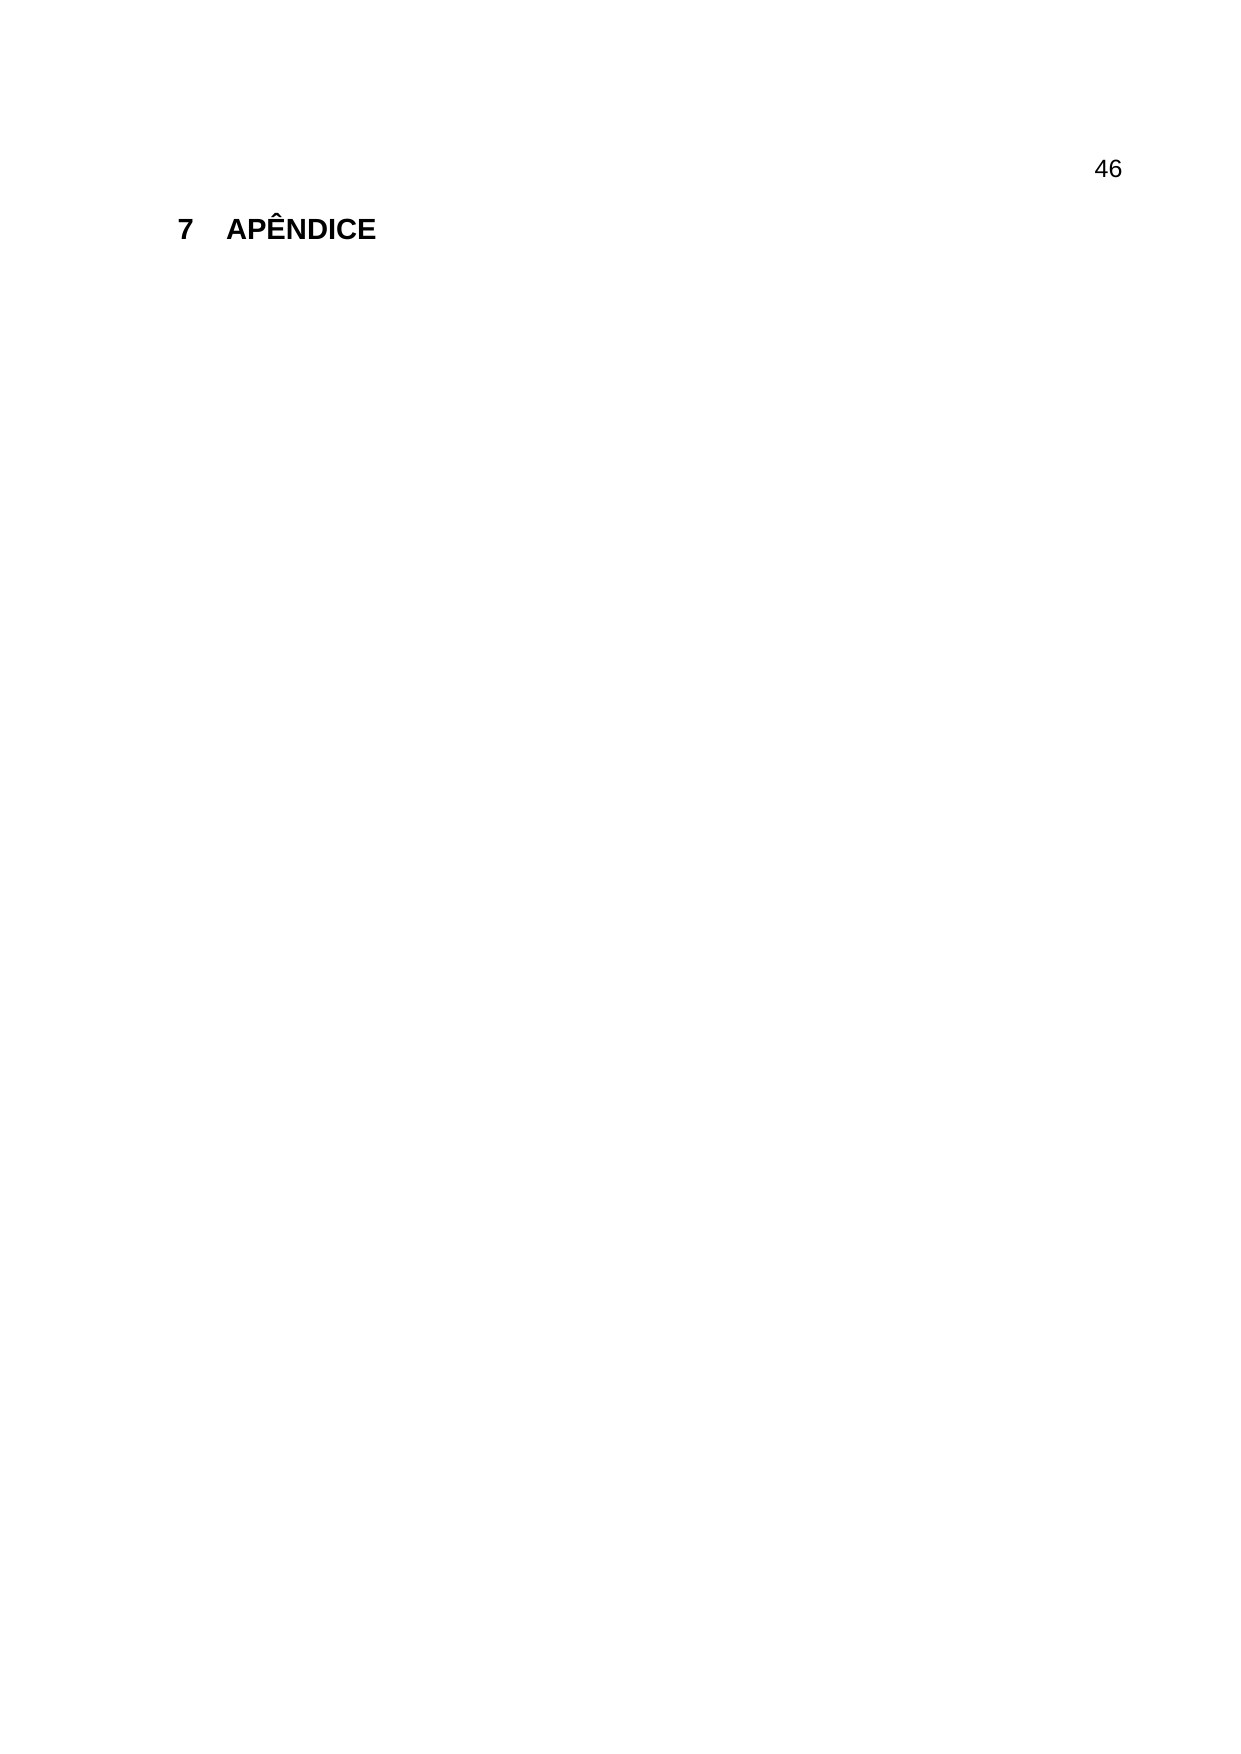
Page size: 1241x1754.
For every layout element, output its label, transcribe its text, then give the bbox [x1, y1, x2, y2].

subtitle APÊNDICE [177, 212, 1122, 245]
